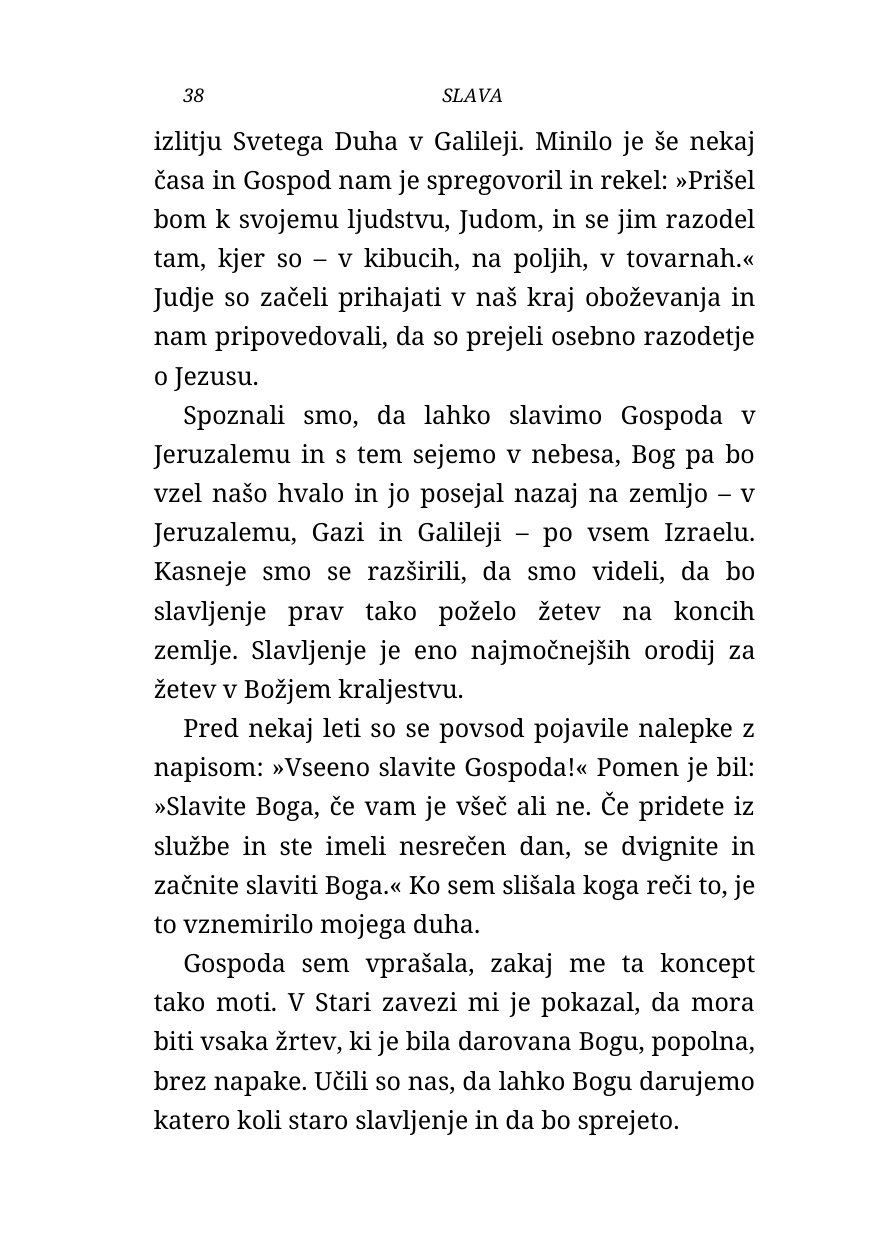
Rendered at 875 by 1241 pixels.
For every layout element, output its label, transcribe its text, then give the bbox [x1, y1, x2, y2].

text Pred nekaj leti so se povsod pojavile nalepke z napisom: »Vseeno slavite Gospoda!« Pomen je bil: »Slavite Boga, če vam je všeč ali ne. Če pridete iz službe in ste imeli nesrečen dan, se dvignite in začnite slaviti Boga.« Ko sem slišala koga reči to, je to vznemirilo mojega duha. [153, 711, 756, 941]
text izlitju Svetega Duha v Galileji. Minilo je še nekaj časa in Gospod nam je spregovoril in rekel: »Prišel bom k svojemu ljudstvu, Judom, in se jim razodel tam, kjer so – v kibucih, na poljih, v tovarnah.« Judje so začeli prihajati v naš kraj oboževanja in nam pripovedovali, da so prejeli osebno razodetje o Jezusu. [153, 123, 756, 392]
text Spoznali smo, da lahko slavimo Gospoda v Jeruzalemu in s tem sejemo v nebesa, Bog pa bo vzel našo hvalo in jo posejal nazaj na zemljo – v Jeruzalemu, Gazi in Galileji – po vsem Izraelu. Kasneje smo se razširili, da smo videli, da bo slavljenje prav tako poželo žetev na koncih zemlje. Slavljenje je eno najmočnejših orodij za žetev v Božjem kraljestvu. [153, 397, 756, 706]
text Gospoda sem vprašala, zakaj me ta koncept tako moti. V Stari zavezi mi je pokazal, da mora biti vsaka žrtev, ki je bila darovana Bogu, popolna, brez napake. Učili so nas, da lahko Bogu darujemo katero koli staro slavljenje in da bo sprejeto. [153, 946, 756, 1136]
